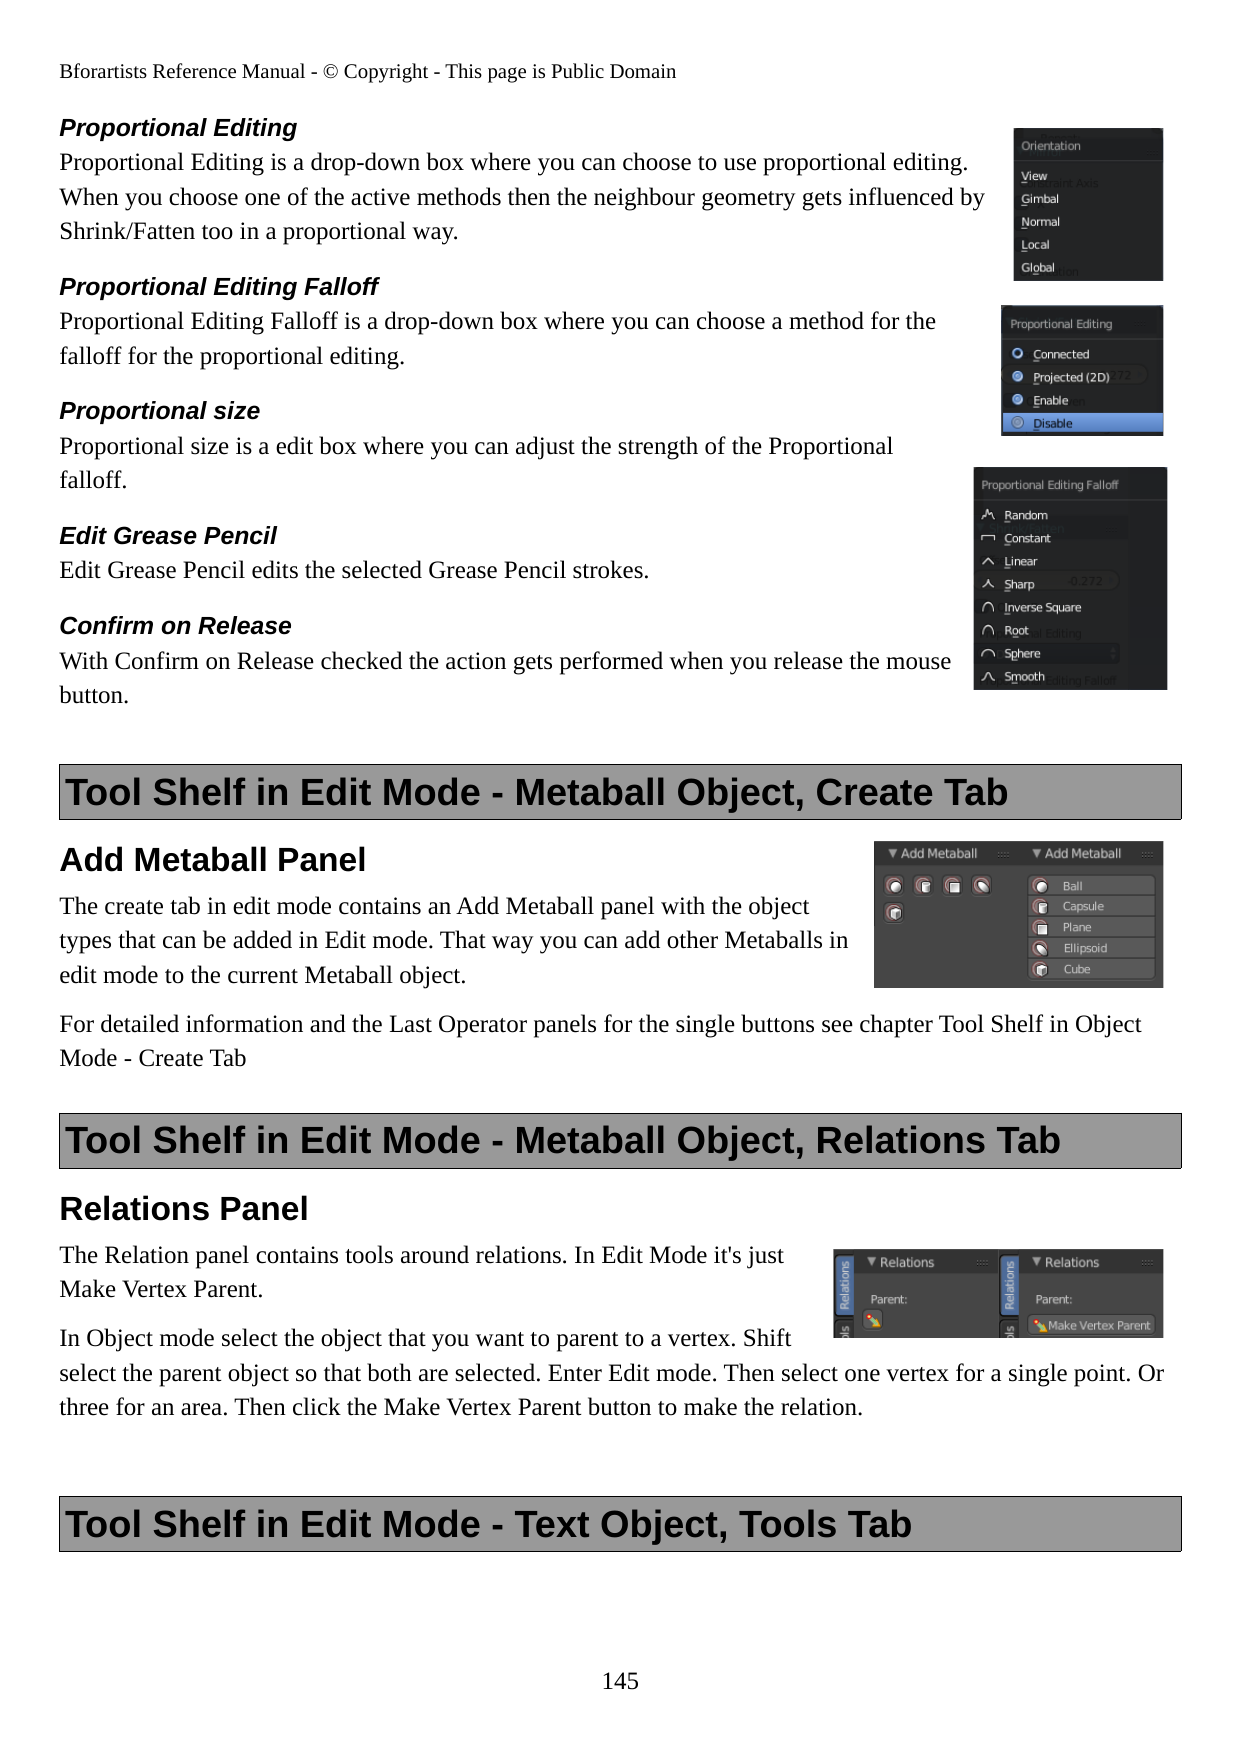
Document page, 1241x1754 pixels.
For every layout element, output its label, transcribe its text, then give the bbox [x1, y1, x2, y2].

picture [833, 1249, 1164, 1338]
text Proportional Editing Falloff is a drop-down box where you can choose a method for the falloff for the proportional editing. [59, 306, 1001, 370]
table_header Tool Shelf in Edit Mode - Metaball Object, Create Tab [60, 765, 1181, 819]
table_header Tool Shelf in Edit Mode - Text Object, Tools Tab [60, 1497, 1181, 1551]
subtitle [1164, 396, 1181, 425]
subtitle Proportional size [59, 396, 1001, 425]
text Edit Grease Pencil edits the selected Grease Pencil strokes. [59, 556, 973, 584]
text The Relation panel contains tools around relations. In Edit Mode it's just Make Vertex Parent. [59, 1240, 1181, 1303]
text Proportional Editing is a drop-down box where you can choose to use proportional editing. When you choose one of the active methods then the neighbour geometry gets influenced by Shrink/Fatten too in a proportional way. [59, 147, 1013, 245]
subtitle Edit Grease Pencil [59, 521, 973, 549]
subtitle Add Metaball Panel [59, 840, 1181, 878]
text With Confirm on Release checked the action gets performed when you release the mouse button. [59, 646, 1181, 709]
subtitle Relations Panel [59, 1189, 1181, 1227]
subtitle [1168, 611, 1181, 639]
text For detailed information and the Last Operator panels for the single buttons see chapter Tool Shelf in Object Mode - Create Tab [59, 1009, 1181, 1072]
text In Object mode select the object that you want to parent to a vertex. Shift select the parent object so that both are selected. Enter Edit mode. Then select one vertex for a single point. Or three for an area. Then click the Make Vertex Parent button to make the relation. [59, 1323, 1181, 1421]
picture [1013, 128, 1164, 281]
picture [973, 467, 1168, 690]
picture [1001, 305, 1164, 436]
subtitle Proportional Editing [59, 113, 1181, 141]
subtitle Confirm on Release [59, 611, 973, 639]
table_header Tool Shelf in Edit Mode - Metaball Object, Relations Tab [60, 1114, 1181, 1168]
subtitle [1168, 521, 1181, 549]
text Proportional size is a edit box where you can adjust the strength of the Proportional falloff. [59, 431, 1181, 494]
subtitle Proportional Editing Falloff [59, 272, 1181, 300]
text The create tab in edit mode contains an Add Metaball panel with the object types that can be added in Edit mode. That way you can add other Metaballs in edit mode to the current Metaball object. [59, 891, 1181, 989]
picture [874, 841, 1164, 988]
